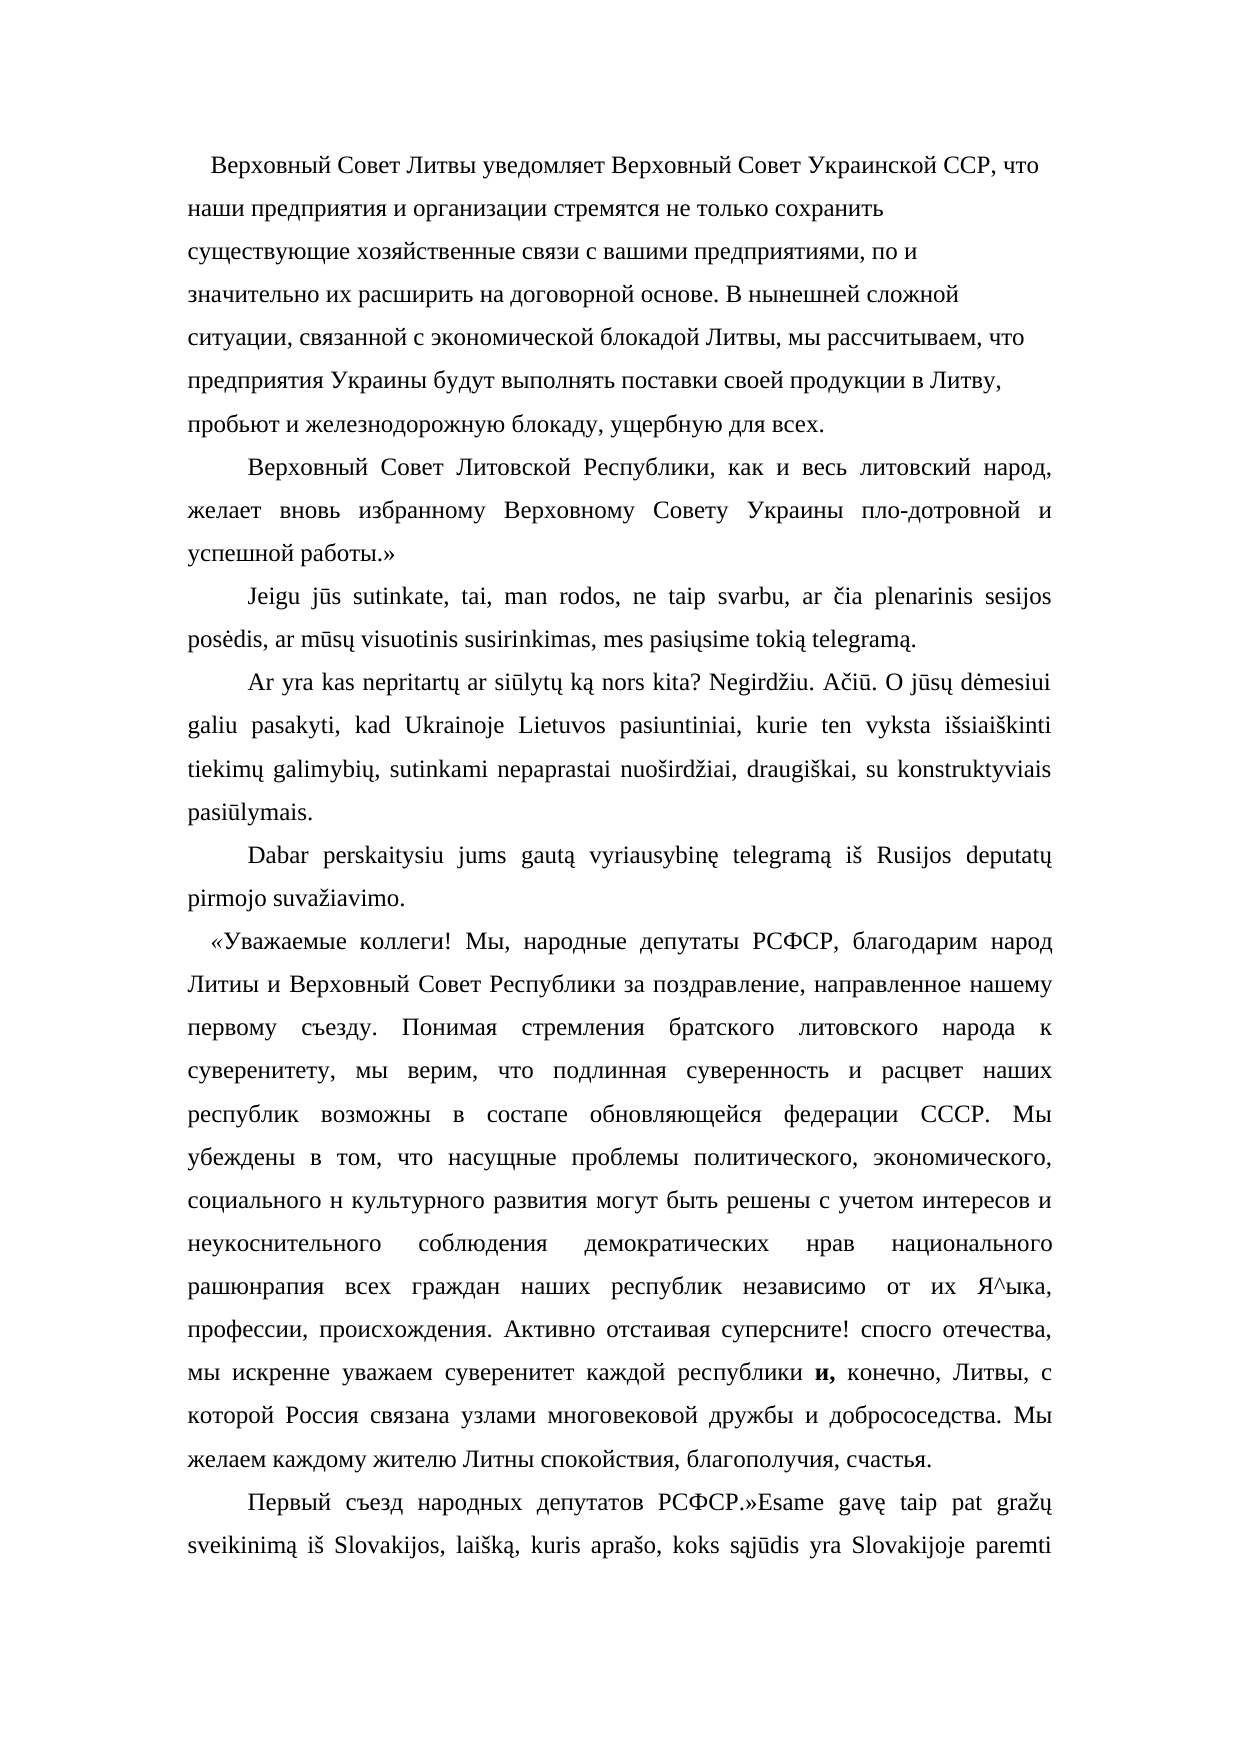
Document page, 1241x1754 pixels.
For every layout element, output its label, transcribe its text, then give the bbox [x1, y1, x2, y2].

text «Уважаемые коллеги! Мы, народные депутаты РСФСР, благо­дарим народ Литиы и Верховный Совет Республики за поздрав­ление, направленное нашему первому съезду. Понимая стремления братского литовского народа к суверенитету, мы верим, что подлинная суверенность и расцвет наших республик возможны в состапе обновляющейся федерации СССР. Мы убеждены в том, что насущные проблемы политического, экономического, социального н культурного развития могут быть решены с учетом интересов и неукоснительного соблюдения демократических нрав национально­го рашюнрапия всех граждан наших республик независимо от их Я^ыка, профессии, происхождения. Активно отстаивая суперсните! спосго отечества, мы искренне уважаем суверенитет каждой рес­публики и, конечно, Литвы, с которой Россия связана узлами много­вековой дружбы и добрососедства. Мы желаем каждому жителю Литны спокойствия, благополучия, счастья. [187, 926, 1053, 1472]
text Jeigu jūs sutinkate, tai, man rodos, ne taip svarbu, ar čia plenarinis sesijos posėdis, ar mūsų visuotinis susirinkimas, mes pasiųsime tokią telegramą. [187, 581, 1053, 653]
text Dabar perskaitysiu jums gautą vyriausybinę telegramą iš Rusijos deputatų pirmojo suvažiavimo. [187, 840, 1053, 912]
text Верховный Совет Литвы уведомляет Верховный Совет Ук­раинской ССР, что наши предприятия и организации стремятся не только сохранить существующие хозяйственные связи с вашими предприятиями, по и значительно их расширить на договорной основе. В нынешней сложной ситуации, связанной с экономической блокадой Литвы, мы рассчитываем, что предприятия Украины бу­дут выполнять поставки своей продукции в Литву, пробьют и желез­нодорожную блокаду, ущербную для всех. [187, 150, 1053, 437]
text Верховный Совет Литовской Республики, как и весь литовский народ, желает вновь избранному Верховному Совету Украины пло-дотровной и успешной работы.» [187, 452, 1053, 567]
text Ar yra kas nepritartų ar siūlytų ką nors kita? Negirdžiu. Ačiū. O jūsų dėmesiui galiu pasakyti, kad Ukrainoje Lietuvos pasiuntiniai, kurie ten vyksta išsiaiškinti tiekimų galimybių, sutinkami nepaprastai nuoširdžiai, draugiškai, su konstruktyviais pasiūlymais. [187, 667, 1053, 826]
text Первый съезд народных депутатов РСФСР.»Esame gavę taip pat gražų sveikinimą iš Slovakijos, laišką, kuris aprašo, koks sąjūdis yra Slovakijoje paremti [187, 1487, 1053, 1559]
